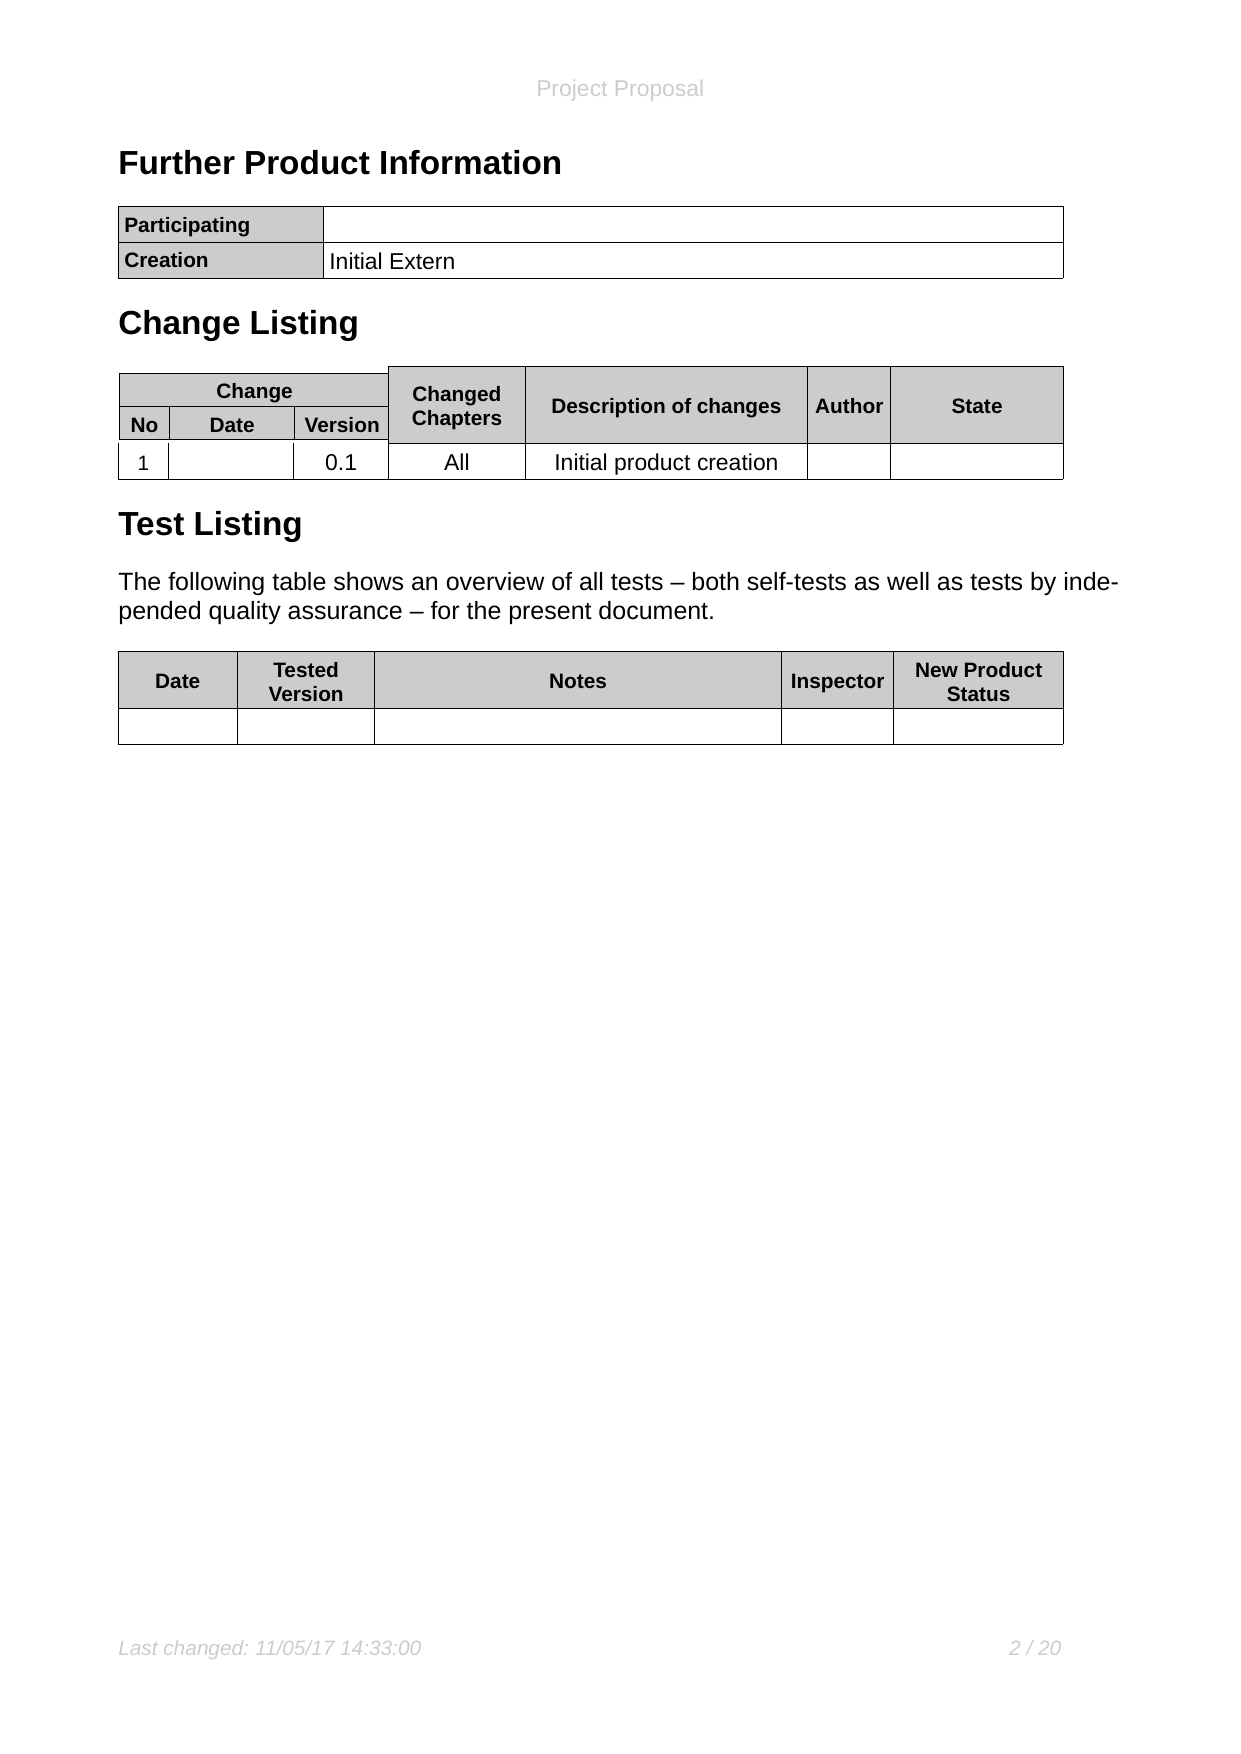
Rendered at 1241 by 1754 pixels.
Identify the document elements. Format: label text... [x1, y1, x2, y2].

table_cell Version [295, 407, 388, 439]
table_header Tested Version [238, 652, 374, 708]
table_cell Initial Extern [324, 243, 1063, 278]
table_cell Date [170, 407, 294, 439]
table_cell Creation [119, 243, 323, 278]
table_header [324, 207, 1063, 242]
table_cell [891, 444, 1063, 478]
table_cell [894, 709, 1063, 744]
table_cell [238, 709, 374, 744]
table_header Description of changes [526, 367, 807, 443]
table_cell Initial product creation [526, 444, 807, 478]
table_cell [375, 709, 781, 744]
table_header Notes [375, 652, 781, 708]
table_header Changed Chapters [389, 367, 525, 443]
table_cell All [389, 444, 525, 478]
table_cell 1 [119, 443, 168, 478]
table_cell 0.1 [294, 443, 388, 478]
table_header State [891, 367, 1063, 443]
text The following table shows an overview of all tests – both self-tests as well as tests by inde-pended quality assurance – for the present document. [118, 567, 1122, 624]
table_header Date [119, 652, 237, 708]
text Test Listing [118, 504, 1122, 542]
text Change Listing [118, 303, 1122, 341]
table_cell [169, 443, 293, 478]
table_cell No [120, 407, 169, 439]
text Further Product Information [118, 143, 1122, 181]
table_header Author [808, 367, 890, 443]
table_header [118, 366, 388, 373]
table_cell [119, 709, 237, 744]
table_header Inspector [782, 652, 893, 708]
table_header Change [120, 374, 388, 406]
table_cell [782, 709, 893, 744]
table_cell [808, 444, 890, 478]
table_header New Product Status [894, 652, 1063, 708]
table_header Participating [119, 207, 323, 242]
